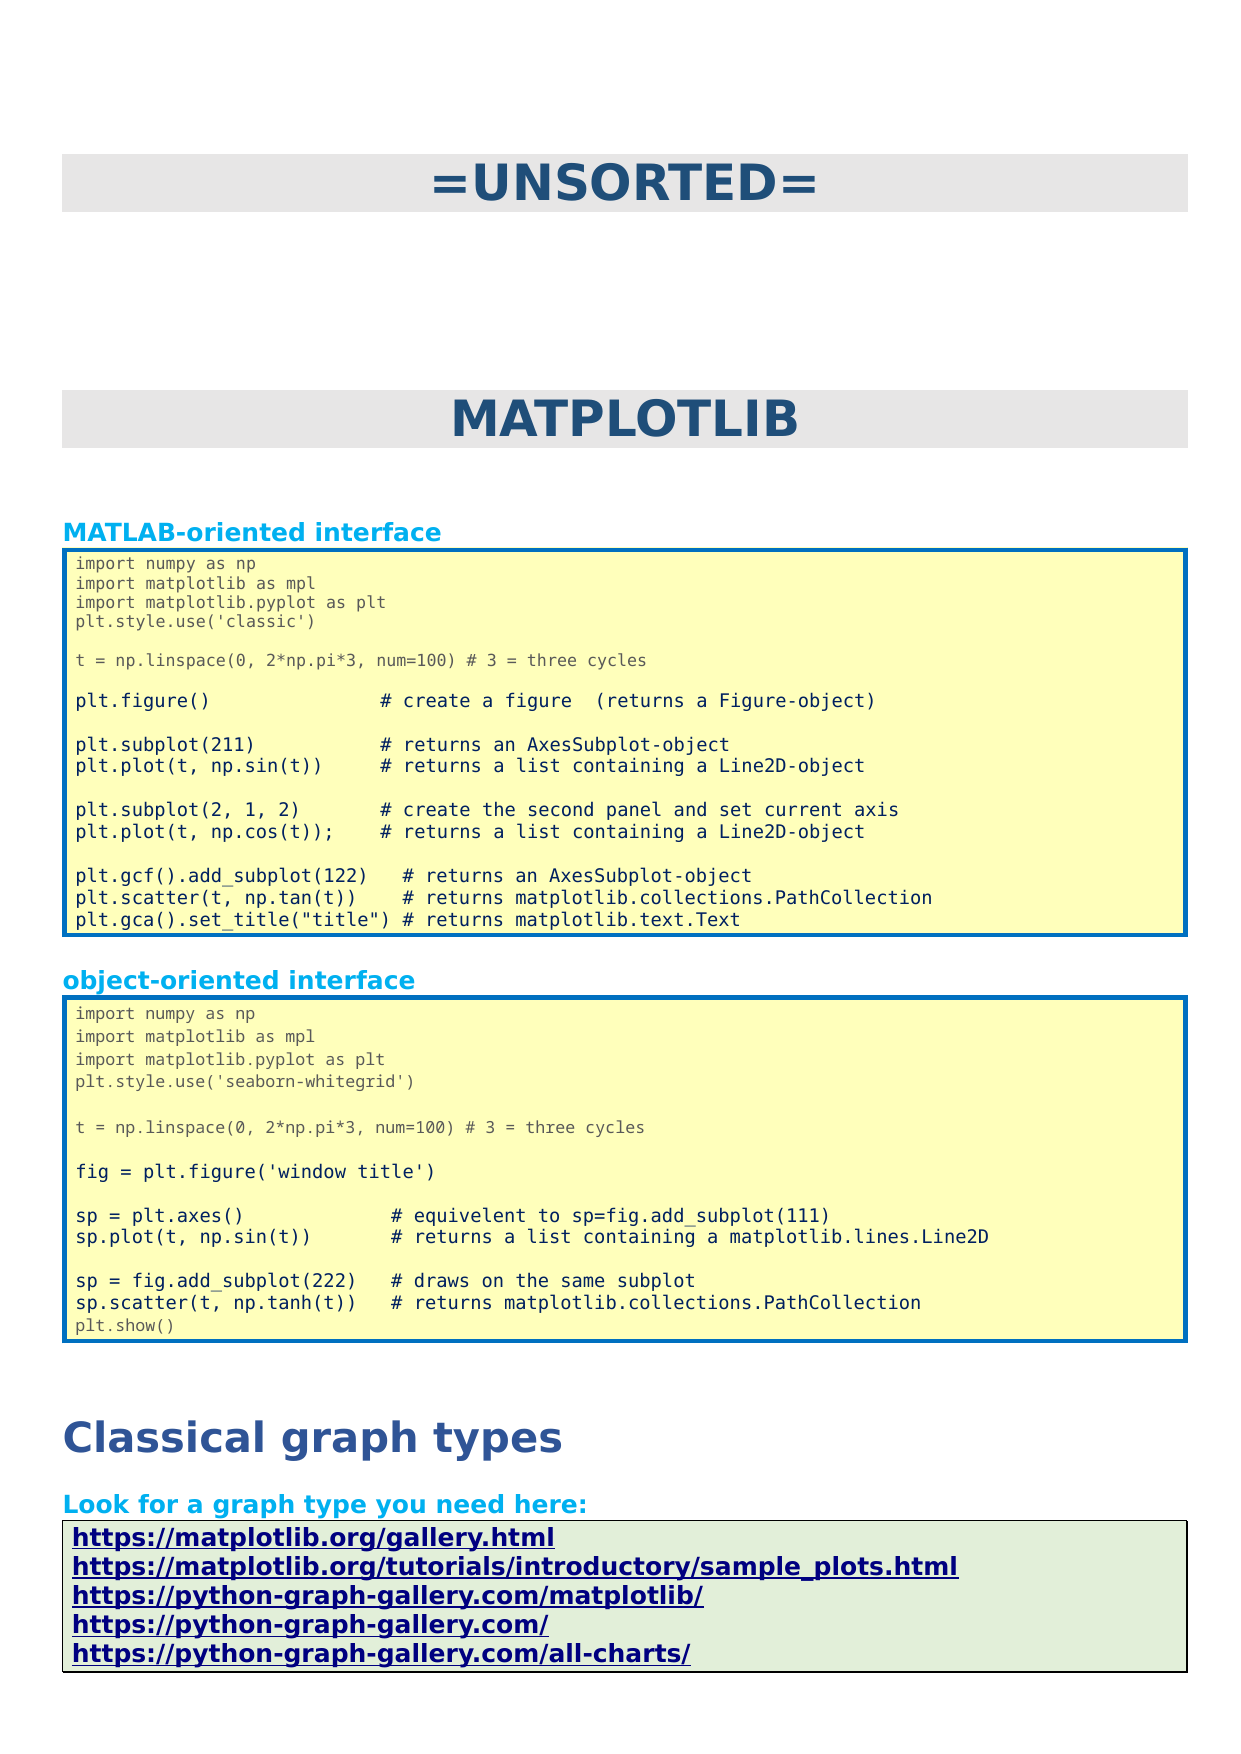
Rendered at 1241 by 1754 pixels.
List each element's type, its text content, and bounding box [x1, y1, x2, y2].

title Look for a graph type you need here: [62, 1491, 1188, 1520]
text import numpy as np [67, 552, 1183, 567]
title object-oriented interface [62, 966, 1188, 995]
text plt.figure() # create a figure (returns a Figure-object) [67, 683, 1183, 705]
text import matplotlib.pyplot as plt [67, 586, 1183, 606]
text plt.subplot(211) # returns an AxesSubplot-object [67, 727, 1183, 749]
text plt.plot(t, np.cos(t)); # returns a list containing a Line2D-object [67, 814, 1183, 836]
text https://matplotlib.org/gallery.html [63, 1521, 1186, 1549]
subtitle =UNSORTED= [62, 154, 1188, 212]
text import matplotlib as mpl [67, 567, 1183, 586]
text plt.gca().set_title("title") # returns matplotlib.text.Text [67, 902, 1183, 933]
text https://python-graph-gallery.com/ [63, 1607, 1186, 1637]
text plt.gcf().add_subplot(122) # returns an AxesSubplot-object [67, 858, 1183, 880]
title MATLAB-oriented interface [62, 518, 1188, 547]
text plt.subplot(2, 1, 2) # create the second panel and set current axis [67, 792, 1183, 814]
text Classical graph types [62, 1413, 1188, 1462]
text https://python-graph-gallery.com/matplotlib/ [63, 1578, 1186, 1607]
text import numpy as np import matplotlib as mpl import matplotlib.pyplot as plt plt.style.use('seaborn-whitegrid') t = np.linspace(0, 2*np.pi*3, num=100) # 3 = three cycles fig = plt.figure('window title') sp = plt.axes() # equivelent to sp=fig.add_subplot(111) sp.plot(t, np.sin(t)) # returns a list containing a matplotlib.lines.Line2D sp = fig.add_subplot(222) # draws on the same subplot sp.scatter(t, np.tanh(t)) # returns matplotlib.collections.PathCollection plt.show() [67, 1000, 1183, 1339]
text https://python-graph-gallery.com/all-charts/ [63, 1637, 1186, 1671]
text https://matplotlib.org/tutorials/introductory/sample_plots.html [63, 1549, 1186, 1578]
text plt.scatter(t, np.tan(t)) # returns matplotlib.collections.PathCollection [67, 880, 1183, 902]
text plt.plot(t, np.sin(t)) # returns a list containing a Line2D-object [67, 749, 1183, 771]
subtitle MATPLOTLIB [62, 390, 1188, 448]
text t = np.linspace(0, 2*np.pi*3, num=100) # 3 = three cycles [67, 644, 1183, 664]
text plt.style.use('classic') [67, 606, 1183, 625]
